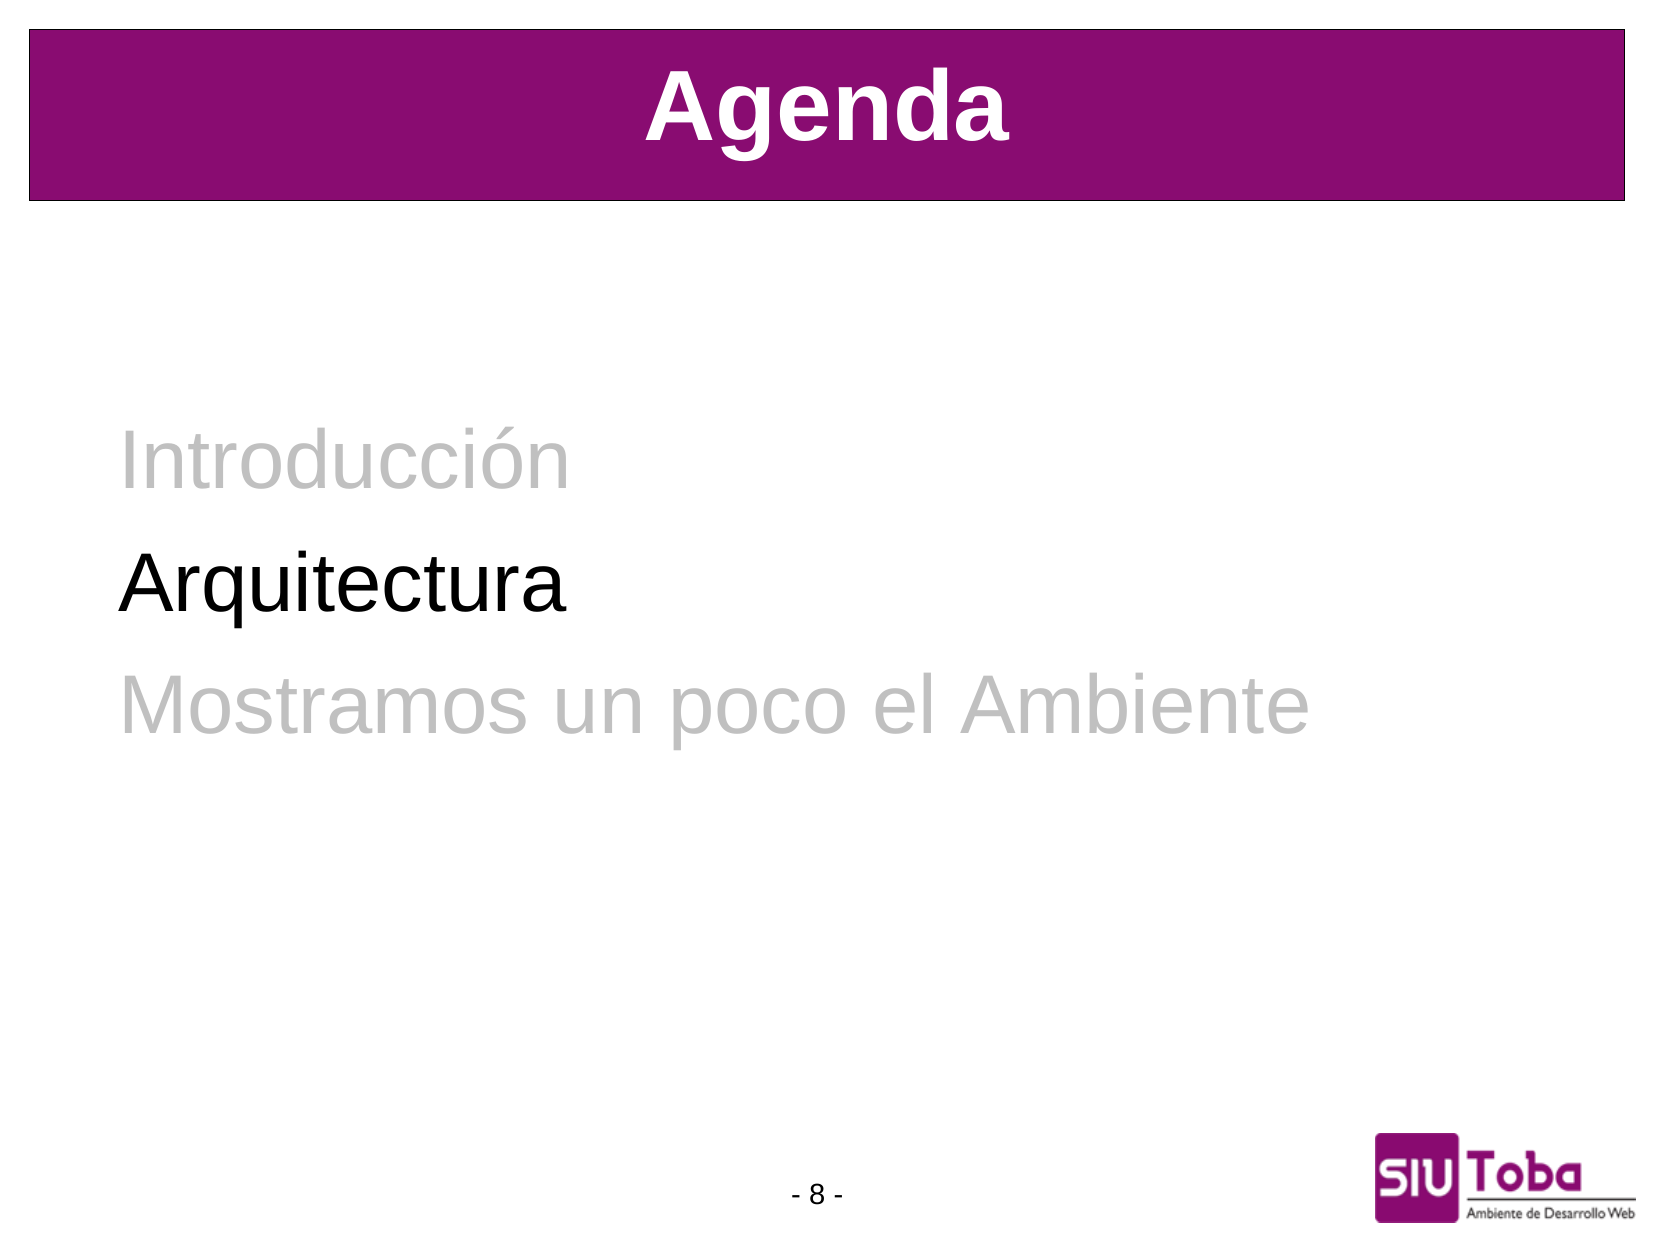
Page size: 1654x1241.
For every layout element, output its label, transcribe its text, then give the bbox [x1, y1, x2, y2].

title Agenda [59, 47, 1595, 166]
list Introducción Arquitectura Mostramos un poco el Ambiente [82, 413, 1565, 1109]
picture [1375, 1133, 1636, 1223]
